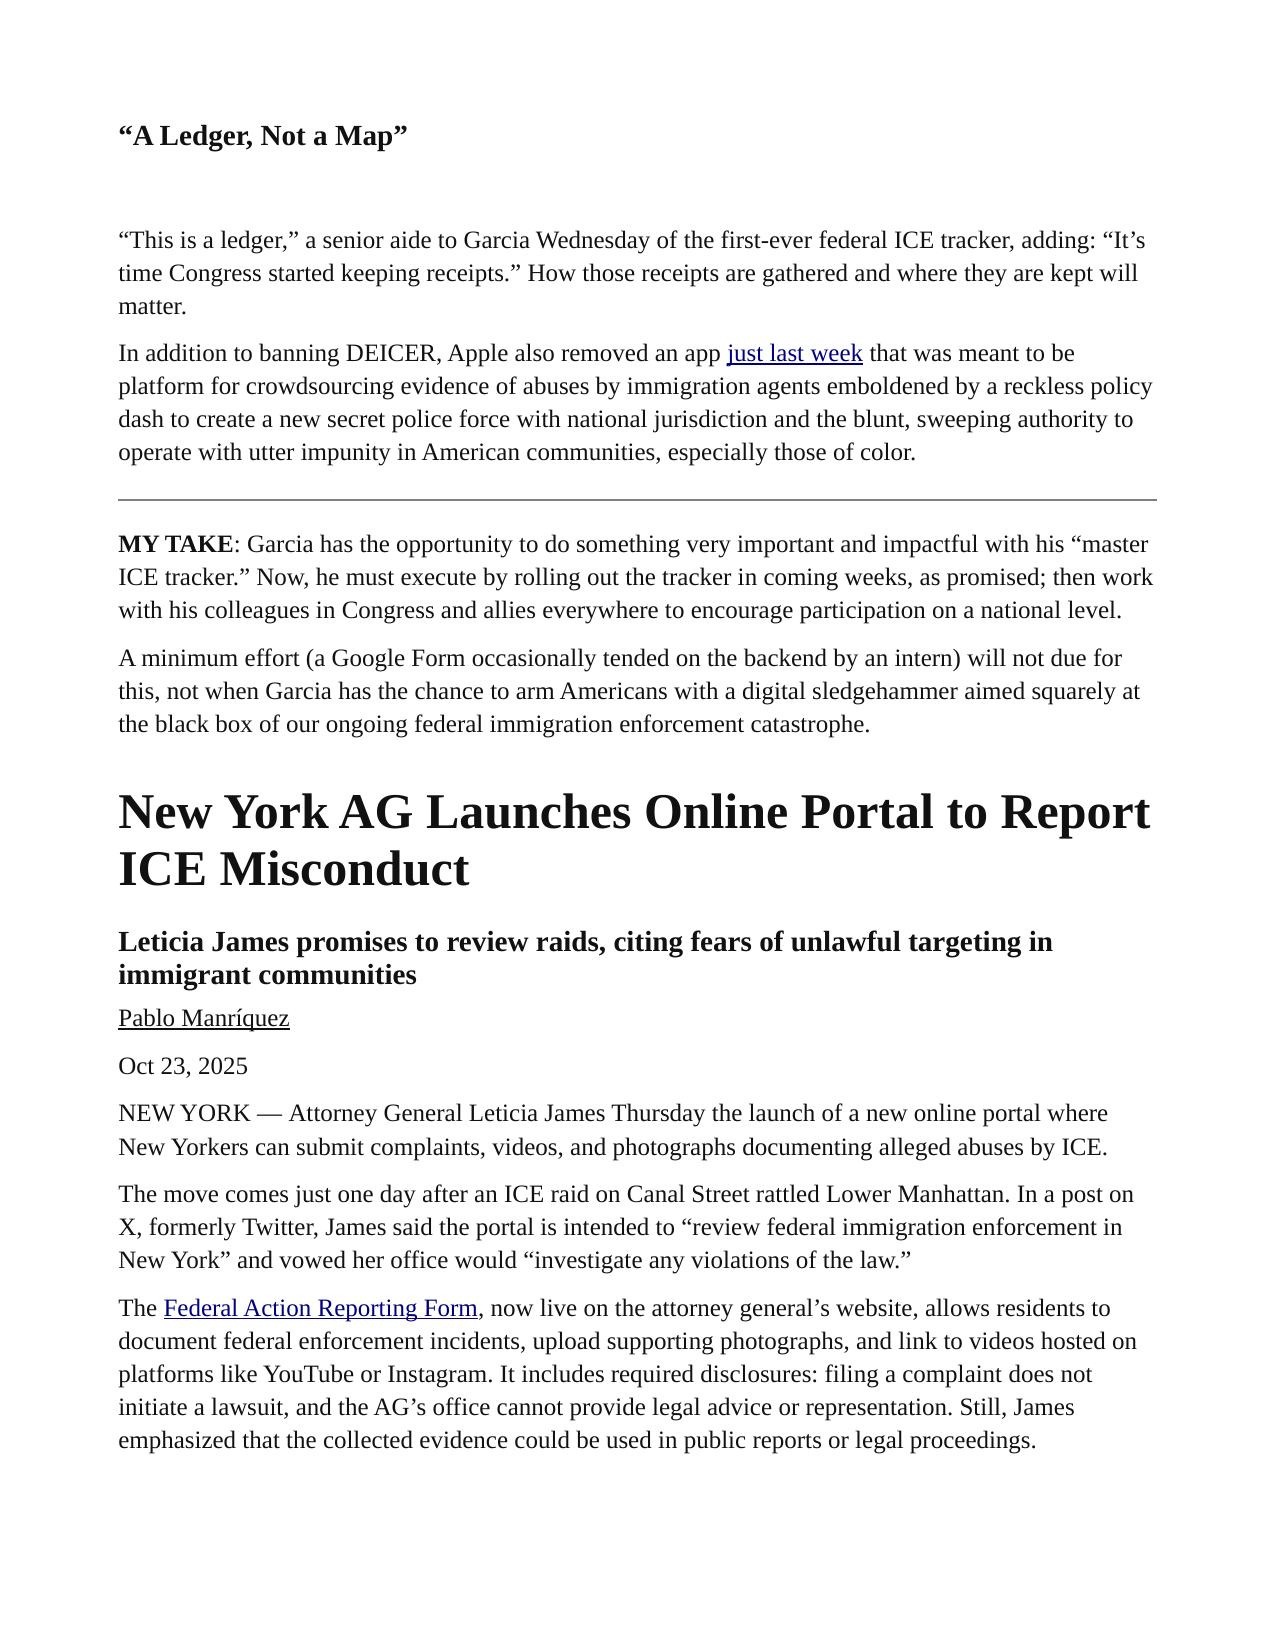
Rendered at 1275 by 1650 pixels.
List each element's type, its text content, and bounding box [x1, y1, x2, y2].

subtitle Leticia James promises to review raids, citing fears of unlawful targeting in immigrant communities [118, 924, 1157, 991]
text Pablo Manríquez [118, 1003, 1157, 1032]
text Oct 23, 2025 [118, 1051, 1157, 1080]
text NEW YORK — Attorney General Leticia James Thursday the launch of a new online portal where New Yorkers can submit complaints, videos, and photographs documenting alleged abuses by ICE. [118, 1098, 1157, 1160]
subtitle “A Ledger, Not a Map” [118, 118, 1157, 152]
text The move comes just one day after an ICE raid on Canal Street rattled Lower Manhattan. In a post on X, formerly Twitter, James said the portal is intended to “review federal immigration enforcement in New York” and vowed her office would “investigate any violations of the law.” [118, 1179, 1157, 1274]
text MY TAKE: Garcia has the opportunity to do something very important and impactful with his “master ICE tracker.” Now, he must execute by rolling out the tracker in coming weeks, as promised; then work with his colleagues in Congress and allies everywhere to encourage participation on a national level. [118, 529, 1157, 624]
text A minimum effort (a Google Form occasionally tended on the backend by an intern) will not due for this, not when Garcia has the chance to arm Americans with a digital sledgehammer aimed squarely at the black box of our ongoing federal immigration enforcement catastrophe. [118, 643, 1157, 738]
text The Federal Action Reporting Form, now live on the attorney general’s website, allows residents to document federal enforcement incidents, upload supporting photographs, and link to videos hosted on platforms like YouTube or Instagram. It includes required disclosures: filing a complaint does not initiate a lawsuit, and the AG’s office cannot provide legal advice or representation. Still, James emphasized that the collected evidence could be used in public reports or legal proceedings. [118, 1293, 1157, 1454]
text In addition to banning DEICER, Apple also removed an app just last week that was meant to be platform for crowdsourcing evidence of abuses by immigration agents emboldened by a reckless policy dash to create a new secret police force with national jurisdiction and the blunt, sweeping authority to operate with utter impunity in American communities, especially those of color. [118, 338, 1157, 466]
subtitle New York AG Launches Online Portal to Report ICE Misconduct [118, 782, 1157, 897]
text “This is a ledger,” a senior aide to Garcia Wednesday of the first-ever federal ICE tracker, adding: “It’s time Congress started keeping receipts.” How those receipts are gathered and where they are kept will matter. [118, 225, 1157, 319]
